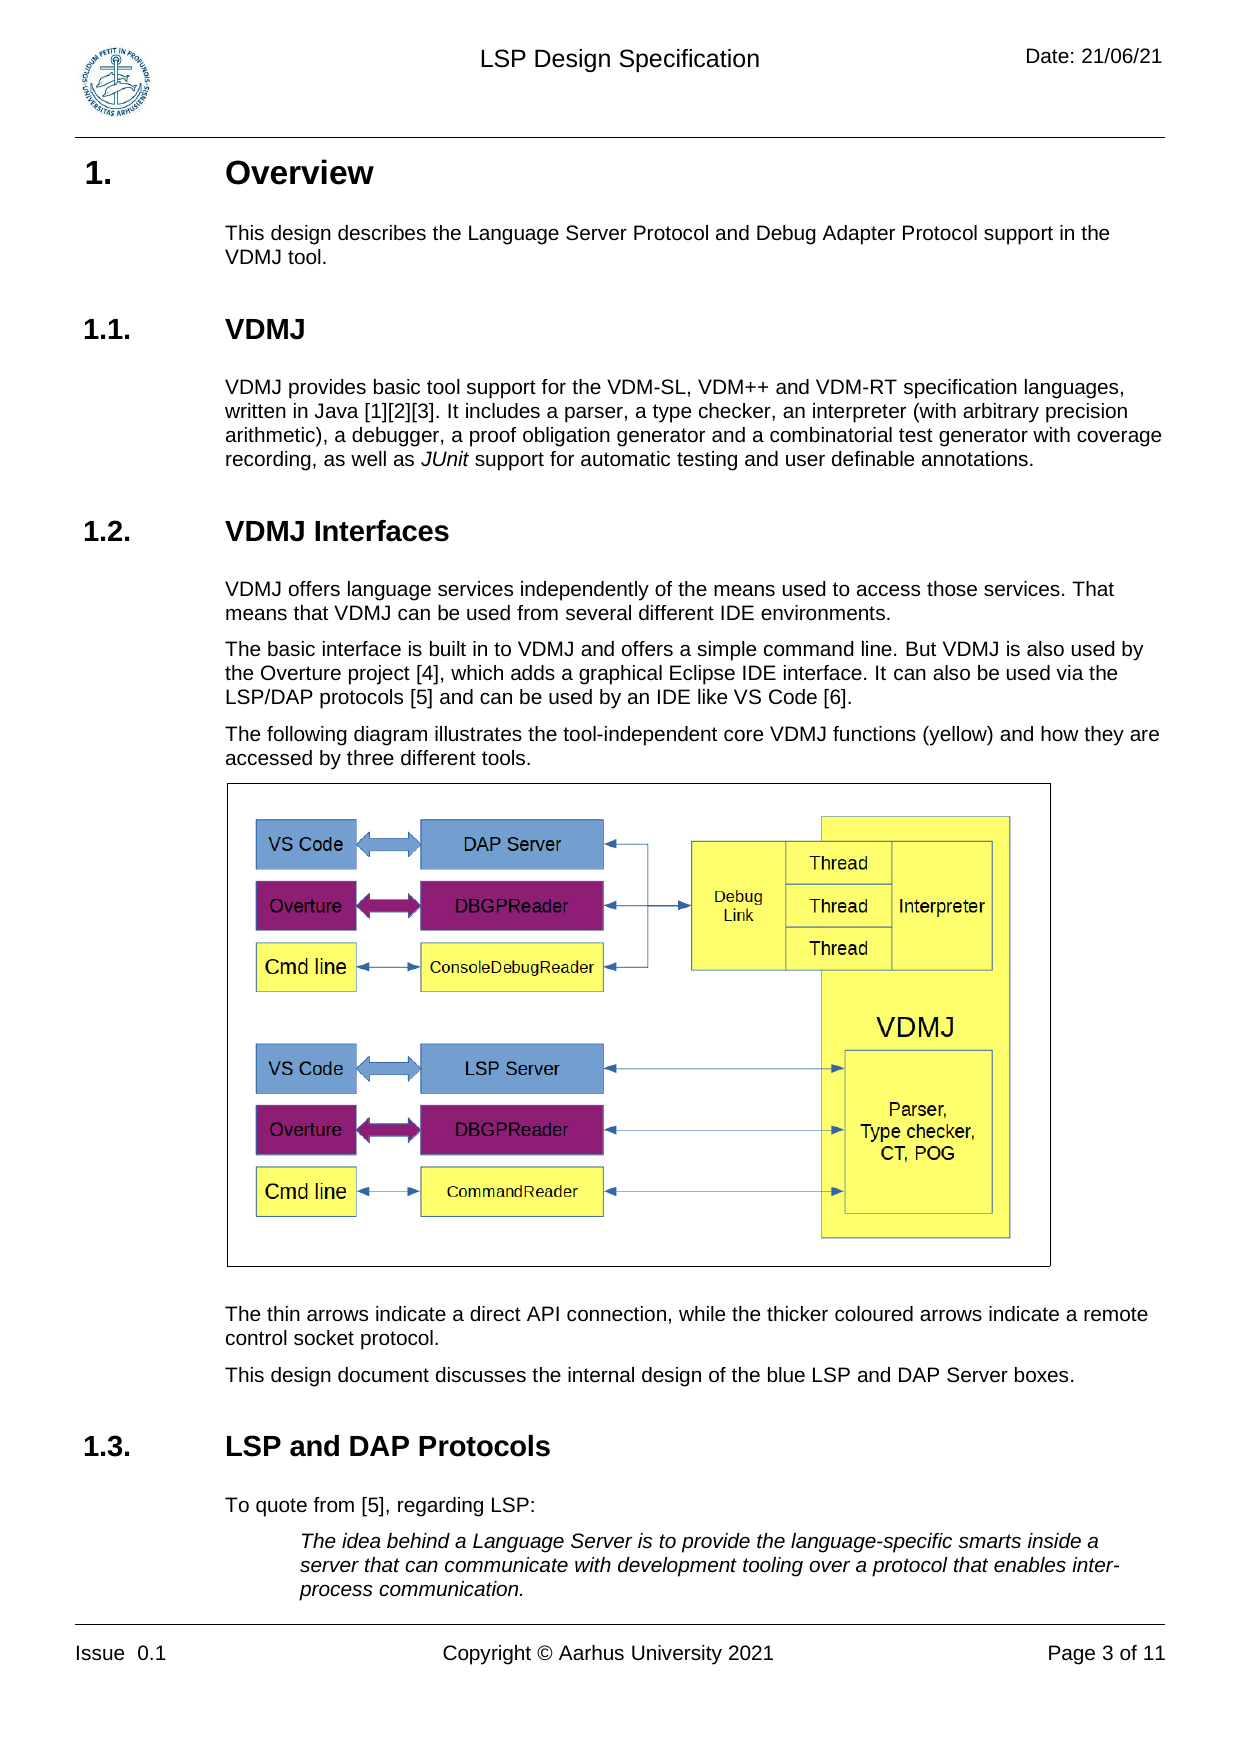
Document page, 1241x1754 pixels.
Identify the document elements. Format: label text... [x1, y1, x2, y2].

subtitle LSP and DAP Protocols [75, 1429, 1165, 1463]
subtitle VDMJ Interfaces [75, 514, 1165, 547]
text VDMJ provides basic tool support for the VDM-SL, VDM++ and VDM-RT specification languages, written in Java [1][2][3]. It includes a parser, a type checker, an interpreter (with arbitrary precision arithmetic), a debugger, a proof obligation generator and a combinatorial test generator with coverage recording, as well as JUnit support for automatic testing and user definable annotations. [225, 375, 1165, 471]
text This design document discusses the internal design of the blue LSP and DAP Server boxes. [225, 1363, 1165, 1387]
text VDMJ offers language services independently of the means used to access those services. That means that VDMJ can be used from several different IDE environments. [225, 577, 1165, 625]
picture [228, 784, 1050, 1266]
text The following diagram illustrates the tool-independent core VDMJ functions (yellow) and how they are accessed by three different tools. [225, 722, 1165, 770]
subtitle Overview [75, 153, 1165, 191]
text The basic interface is built in to VDMJ and offers a simple command line. But VDMJ is also used by the Overture project [4], which adds a graphical Eclipse IDE interface. It can also be used via the LSP/DAP protocols [5] and can be used by an IDE like VS Code [6]. [225, 638, 1165, 709]
picture [78, 44, 153, 120]
subtitle VDMJ [75, 312, 1165, 345]
text The idea behind a Language Server is to provide the language-specific smarts inside a server that can communicate with development tooling over a protocol that enables inter-process communication. [300, 1529, 1165, 1601]
text To quote from [5], regarding LSP: [225, 1493, 1165, 1517]
text This design describes the Language Server Protocol and Debug Adapter Protocol support in the VDMJ tool. [225, 221, 1165, 269]
text The thin arrows indicate a direct API connection, while the thicker coloured arrows indicate a remote control socket protocol. [225, 1302, 1165, 1350]
